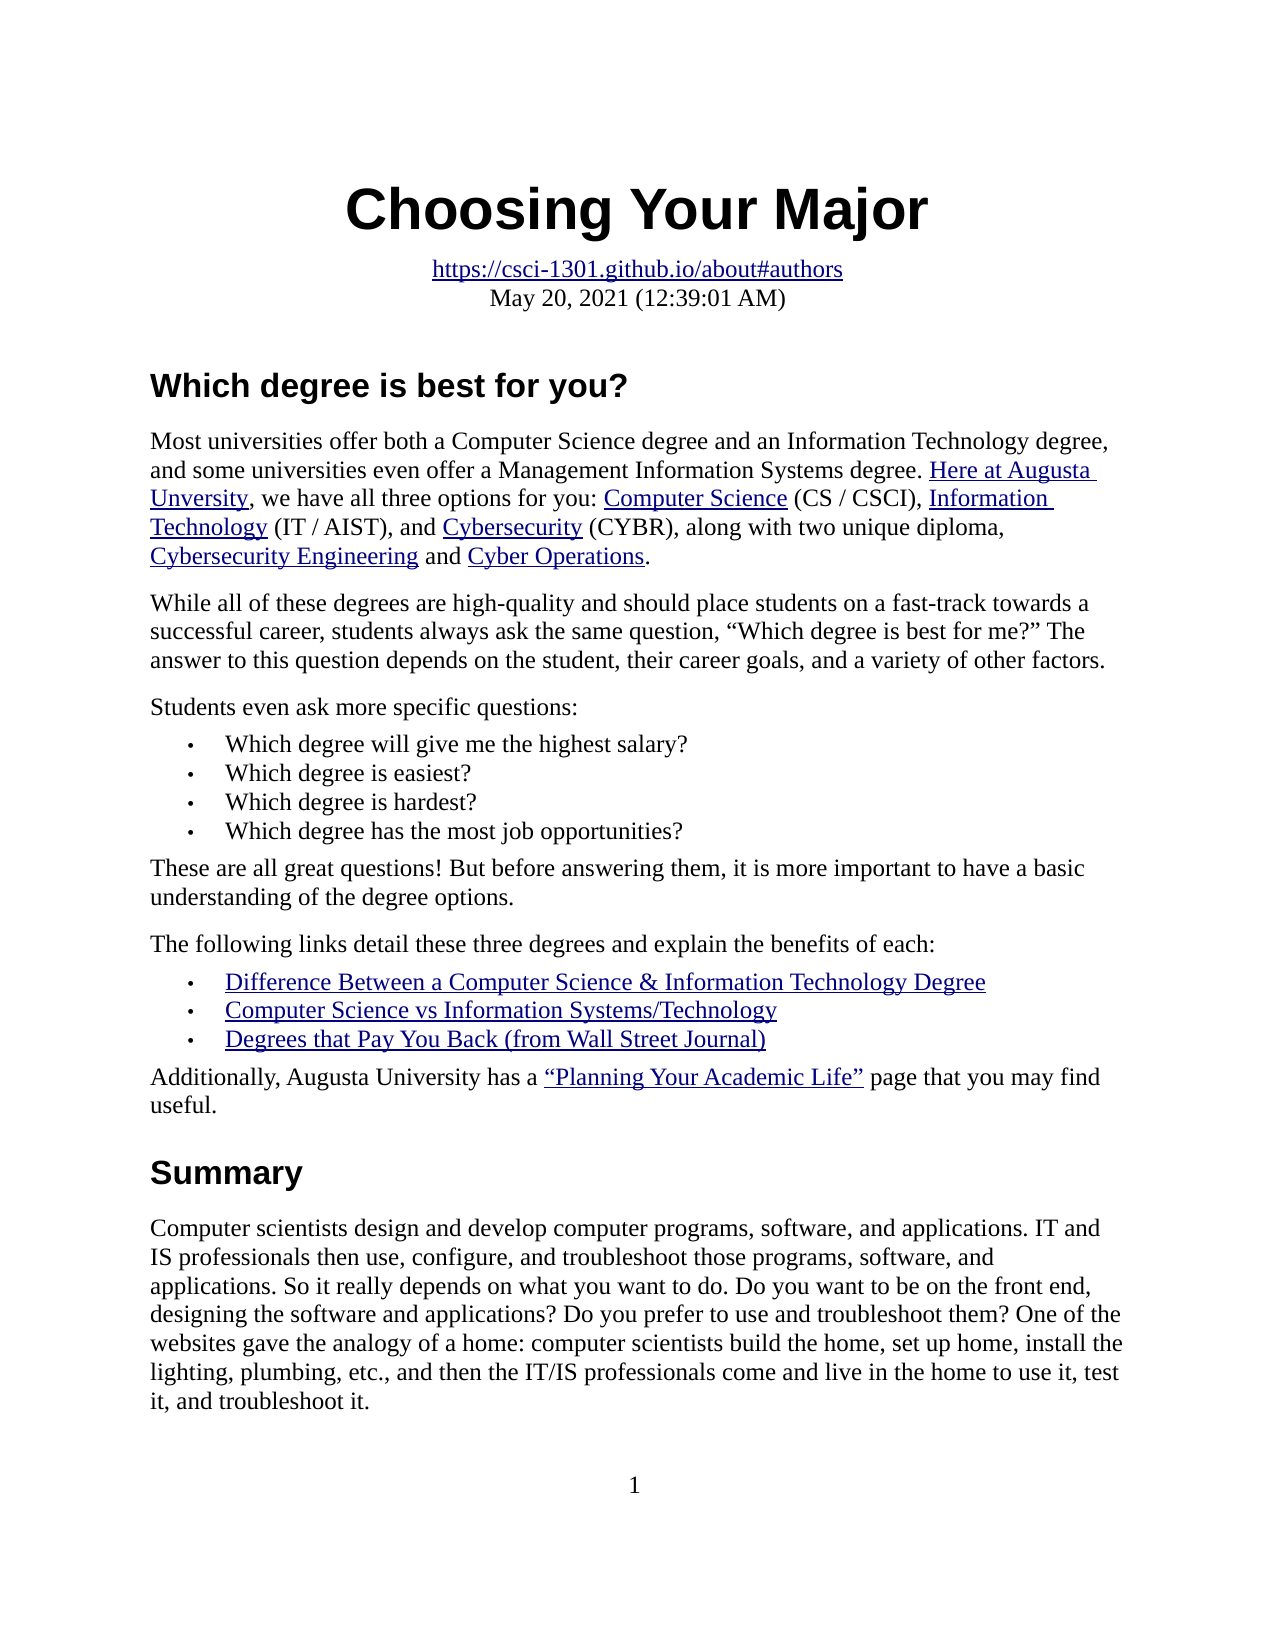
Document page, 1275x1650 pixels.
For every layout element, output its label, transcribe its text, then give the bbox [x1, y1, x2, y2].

text The following links detail these three degrees and explain the benefits of each: [150, 929, 1125, 958]
list Difference Between a Computer Science & Information Technology Degree [187, 967, 1125, 995]
subtitle Which degree is best for you? [150, 366, 1125, 404]
list Which degree has the most job opportunities? [187, 816, 1125, 844]
text https://csci-1301.github.io/about#authors [150, 254, 1125, 283]
text While all of these degrees are high-quality and should place students on a fast-track towards a successful career, students always ask the same question, “Which degree is best for me?” The answer to this question depends on the student, their career goals, and a variety of other factors. [150, 588, 1125, 674]
list Degrees that Pay You Back (from Wall Street Journal) [187, 1024, 1125, 1053]
list Which degree is hardest? [187, 787, 1125, 816]
subtitle Summary [150, 1153, 1125, 1192]
text Students even ask more specific questions: [150, 692, 1125, 721]
text These are all great questions! But before answering them, it is more important to have a basic understanding of the degree options. [150, 853, 1125, 911]
list Computer Science vs Information Systems/Technology [187, 995, 1125, 1024]
title Choosing Your Major [150, 175, 1125, 242]
text Computer scientists design and develop computer programs, software, and applications. IT and IS professionals then use, configure, and troubleshoot those programs, software, and applications. So it really depends on what you want to do. Do you want to be on the front end, designing the software and applications? Do you prefer to use and troubleshoot them? One of the websites gave the analogy of a home: computer scientists build the home, set up home, install the lighting, plumbing, etc., and then the IT/IS professionals come and live in the home to use it, test it, and troubleshoot it. [150, 1213, 1125, 1414]
text May 20, 2021 (12:39:01 AM) [150, 283, 1125, 312]
text Additionally, Augusta University has a “Planning Your Academic Life” page that you may find useful. [150, 1062, 1125, 1119]
list Which degree will give me the highest salary? [187, 729, 1125, 758]
list Which degree is easiest? [187, 758, 1125, 787]
text Most universities offer both a Computer Science degree and an Information Technology degree, and some universities even offer a Management Information Systems degree. Here at Augusta Unversity, we have all three options for you: Computer Science (CS / CSCI), Information Technology (IT / AIST), and Cybersecurity (CYBR), along with two unique diploma, Cybersecurity Engineering and Cyber Operations. [150, 426, 1125, 570]
